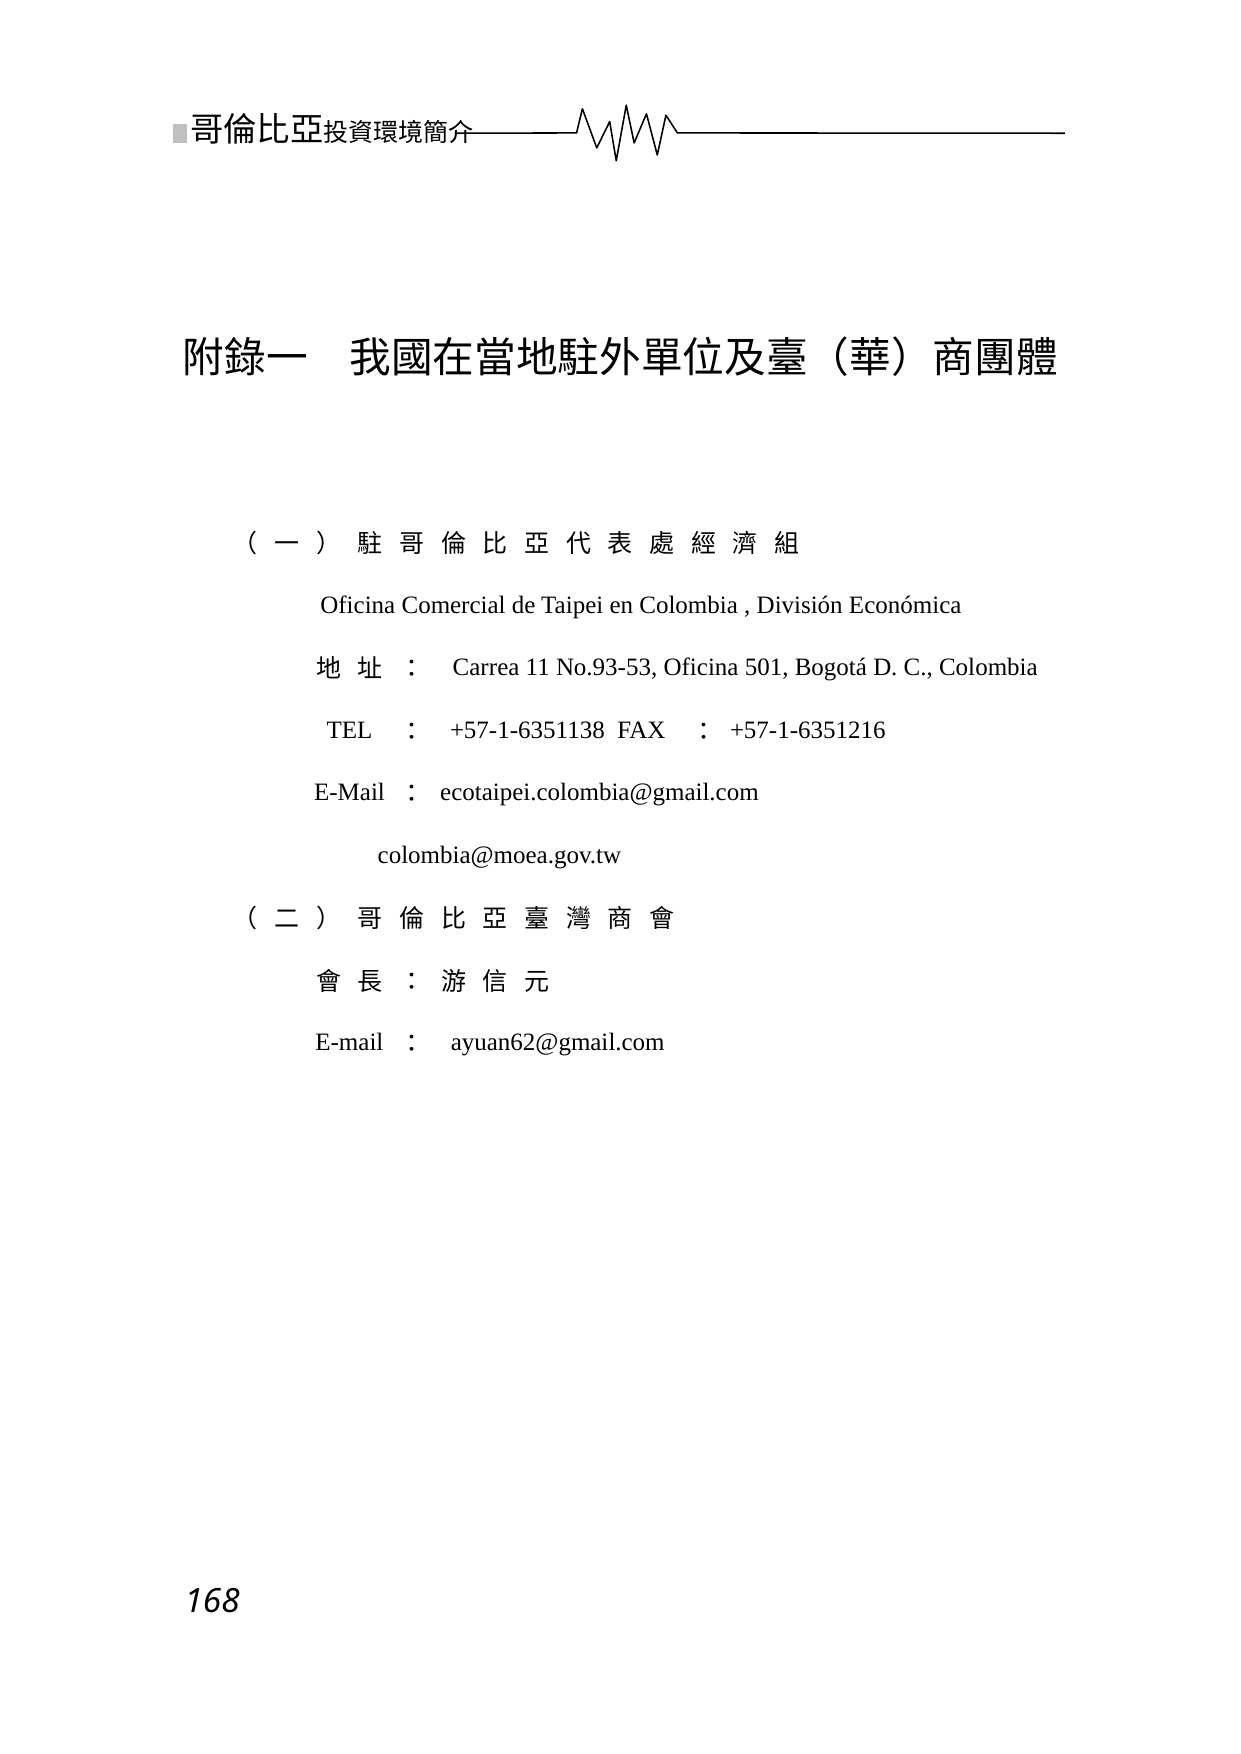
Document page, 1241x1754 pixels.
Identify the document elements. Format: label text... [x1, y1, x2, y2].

text 地址：Carrea 11 No.93-53, Oficina 501, Bogotá D. C., Colombia [281, 625, 1058, 688]
text （一）駐哥倫比亞代表處經濟組 [207, 500, 1058, 563]
text colombia@moea.gov.tw [281, 813, 1058, 875]
text （二）哥倫比亞臺灣商會 [207, 875, 1058, 938]
text E-Mail：ecotaipei.colombia@gmail.com [281, 750, 1058, 813]
text 會長：游信元 [281, 938, 1058, 1000]
text Oficina Comercial de Taipei en Colombia , División Económica [281, 563, 1058, 625]
text TEL：+57-1-6351138 FAX：+57-1-6351216 [281, 688, 1058, 750]
text E-mail：ayuan62@gmail.com [281, 1000, 1058, 1063]
text 附錄一 我國在當地駐外單位及臺（華）商團體 [183, 313, 1058, 375]
